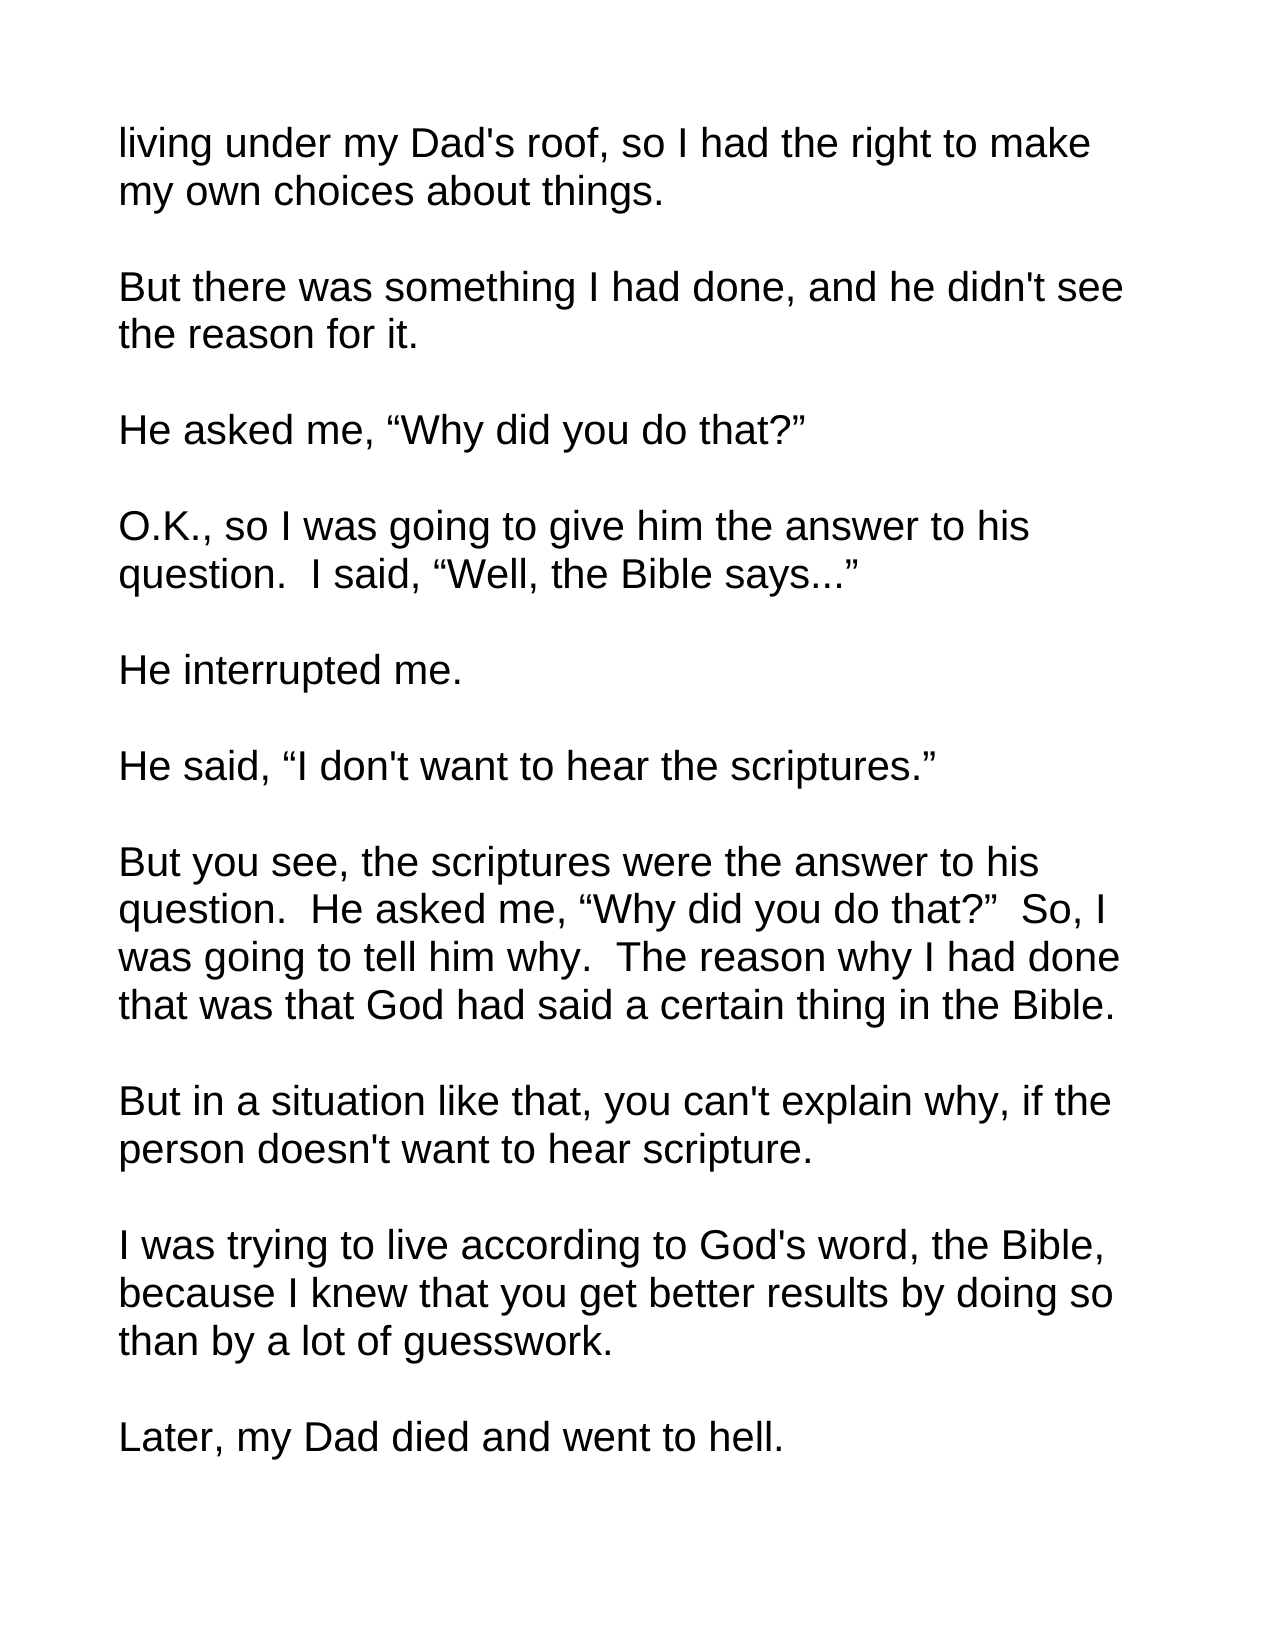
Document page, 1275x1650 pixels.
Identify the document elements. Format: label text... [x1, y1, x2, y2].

text But there was something I had done, and he didn't see the reason for it. [118, 262, 1157, 358]
text But you see, the scriptures were the answer to his question. He asked me, “Why did you do that?” So, I was going to tell him why. The reason why I had done that was that God had said a certain thing in the Bible. [118, 837, 1157, 1028]
text But in a situation like that, you can't explain why, if the person doesn't want to hear scripture. [118, 1076, 1157, 1172]
text He asked me, “Why did you do that?” [118, 406, 1157, 453]
text living under my Dad's roof, so I had the right to make my own choices about things. [118, 118, 1157, 214]
text O.K., so I was going to give him the answer to his question. I said, “Well, the Bible says...” [118, 501, 1157, 597]
text He interrupted me. [118, 645, 1157, 693]
text Later, my Dad died and went to hell. [118, 1412, 1157, 1460]
text He said, “I don't want to hear the scriptures.” [118, 741, 1157, 789]
text I was trying to live according to God's word, the Bible, because I knew that you get better results by doing so than by a lot of guesswork. [118, 1220, 1157, 1364]
